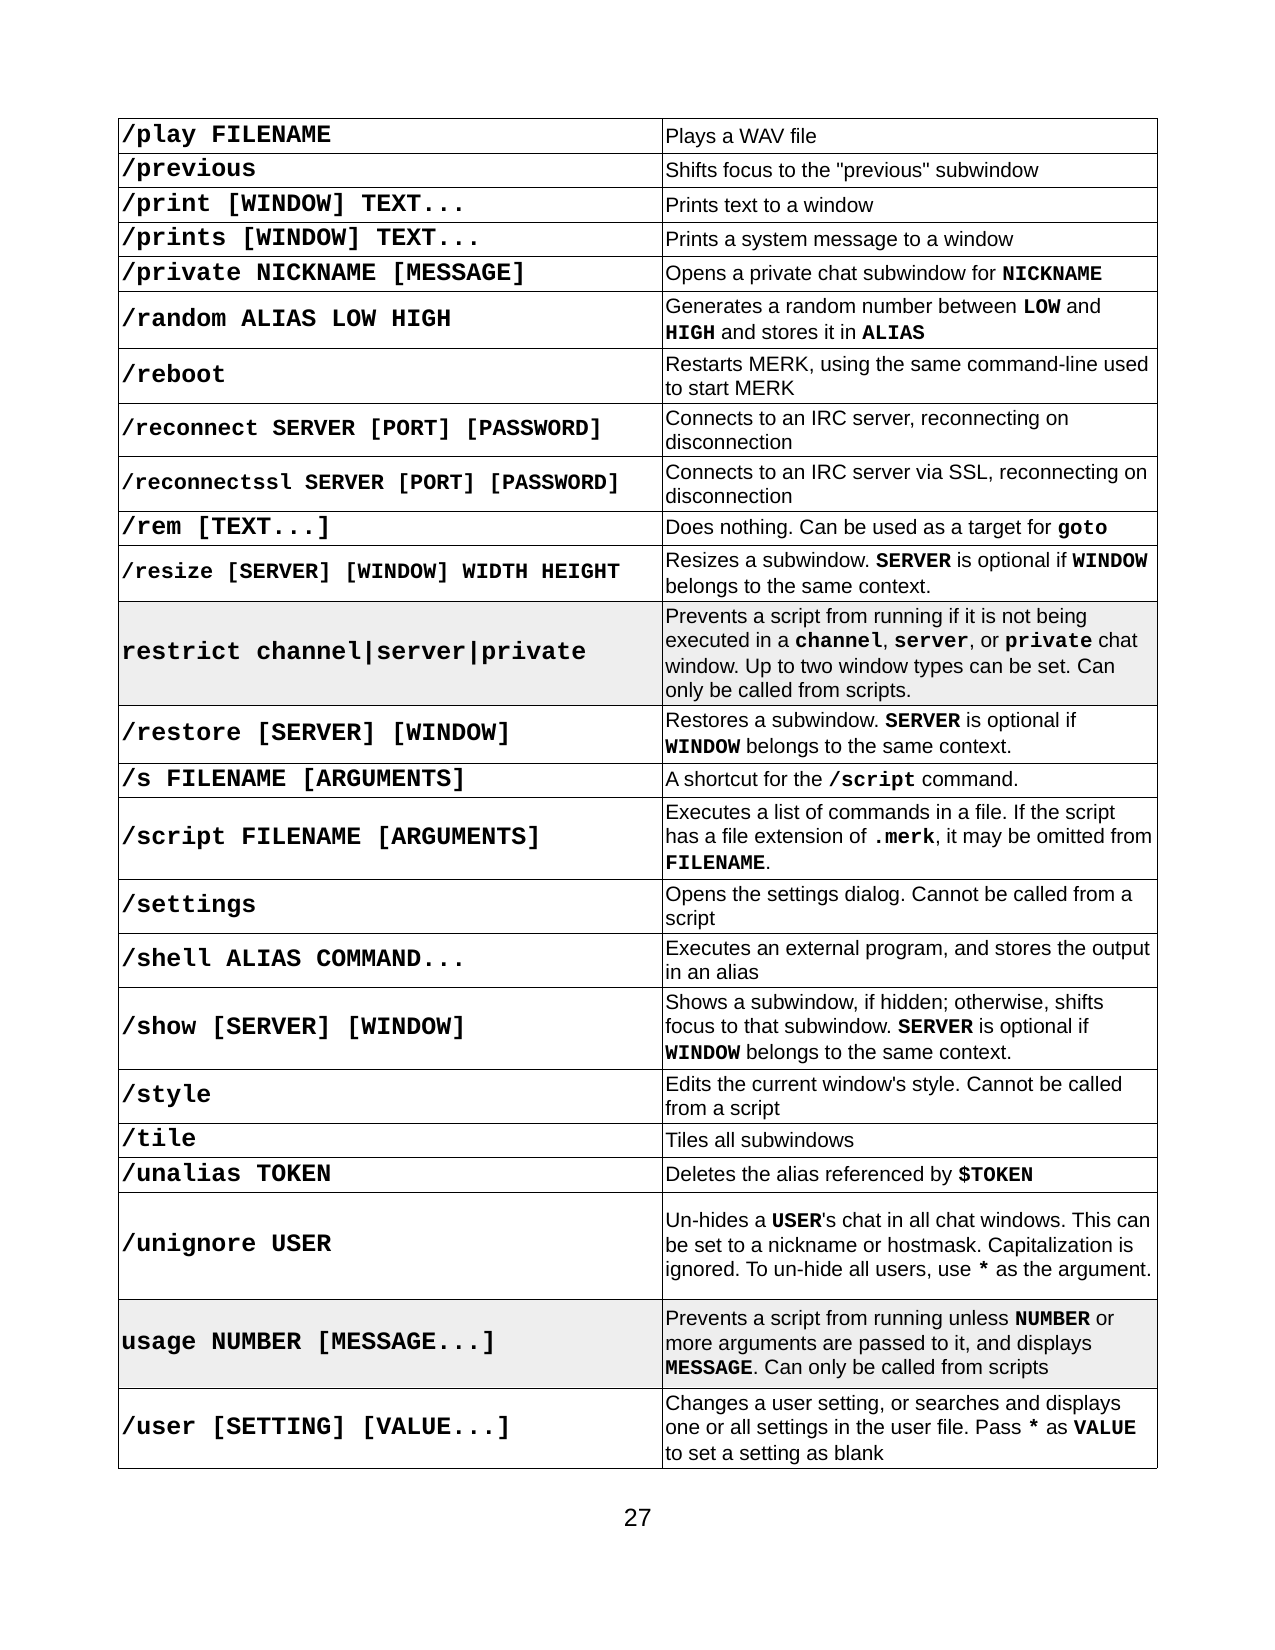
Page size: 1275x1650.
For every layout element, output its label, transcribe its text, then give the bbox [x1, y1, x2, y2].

table_cell Tiles all subwindows [663, 1124, 1157, 1157]
table_cell /user [SETTING] [VALUE...] [119, 1389, 662, 1467]
table_cell /unignore USER [119, 1193, 662, 1299]
table_cell Connects to an IRC server, reconnecting on disconnection [663, 404, 1157, 456]
table_cell Restarts MERK, using the same command-line used to start MERK [663, 349, 1157, 402]
table_cell /print [WINDOW] TEXT... [119, 188, 662, 222]
table_cell /show [SERVER] [WINDOW] [119, 988, 662, 1069]
table_cell /settings [119, 880, 662, 933]
table_cell restrict channel|server|private [119, 602, 662, 705]
table_cell Prevents a script from running unless NUMBER or more arguments are passed to it, and displays MESSAGE. Can only be called from scripts [663, 1300, 1157, 1387]
table_cell Changes a user setting, or searches and displays one or all settings in the user file. Pass * as VALUE to set a setting as blank [663, 1389, 1157, 1467]
table_cell Generates a random number between LOW and HIGH and stores it in ALIAS [663, 292, 1157, 348]
table_cell /s FILENAME [ARGUMENTS] [119, 764, 662, 797]
table_cell /random ALIAS LOW HIGH [119, 292, 662, 348]
table_cell Shows a subwindow, if hidden; otherwise, shifts focus to that subwindow. SERVER is optional if WINDOW belongs to the same context. [663, 988, 1157, 1069]
table_cell Does nothing. Can be used as a target for goto [663, 512, 1157, 545]
table_cell usage NUMBER [MESSAGE...] [119, 1300, 662, 1387]
table_cell Connects to an IRC server via SSL, reconnecting on disconnection [663, 457, 1157, 511]
table_cell /restore [SERVER] [WINDOW] [119, 706, 662, 763]
table_cell /reboot [119, 349, 662, 402]
table_cell /script FILENAME [ARGUMENTS] [119, 798, 662, 879]
table_cell /rem [TEXT...] [119, 512, 662, 545]
table_cell Resizes a subwindow. SERVER is optional if WINDOW belongs to the same context. [663, 546, 1157, 601]
table_cell /play FILENAME [119, 119, 662, 153]
table_cell /shell ALIAS COMMAND... [119, 934, 662, 987]
table_cell Opens a private chat subwindow for NICKNAME [663, 257, 1157, 291]
table_cell Prevents a script from running if it is not being executed in a channel, server, or private chat window. Up to two window types can be set. Can only be called from scripts. [663, 602, 1157, 705]
table_cell Restores a subwindow. SERVER is optional if WINDOW belongs to the same context. [663, 706, 1157, 763]
table_cell /reconnectssl SERVER [PORT] [PASSWORD] [119, 457, 662, 511]
table_cell /resize [SERVER] [WINDOW] WIDTH HEIGHT [119, 546, 662, 601]
table_cell Prints text to a window [663, 188, 1157, 222]
table_cell /private NICKNAME [MESSAGE] [119, 257, 662, 291]
table_cell Un-hides a USER's chat in all chat windows. This can be set to a nickname or hostmask. Capitalization is ignored. To un-hide all users, use * as the argument. [663, 1193, 1157, 1299]
table_cell Executes an external program, and stores the output in an alias [663, 934, 1157, 987]
table_cell /style [119, 1070, 662, 1123]
table_cell Executes a list of commands in a file. If the script has a file extension of .merk, it may be omitted from FILENAME. [663, 798, 1157, 879]
table_cell Opens the settings dialog. Cannot be called from a script [663, 880, 1157, 933]
table_cell Shifts focus to the "previous" subwindow [663, 154, 1157, 187]
table_cell /tile [119, 1124, 662, 1157]
table_cell A shortcut for the /script command. [663, 764, 1157, 797]
table_cell Prints a system message to a window [663, 223, 1157, 256]
table_cell /previous [119, 154, 662, 187]
table_cell Edits the current window's style. Cannot be called from a script [663, 1070, 1157, 1123]
table_cell Deletes the alias referenced by $TOKEN [663, 1158, 1157, 1192]
table_cell /unalias TOKEN [119, 1158, 662, 1192]
table_cell /reconnect SERVER [PORT] [PASSWORD] [119, 404, 662, 456]
table_cell Plays a WAV file [663, 119, 1157, 153]
table_cell /prints [WINDOW] TEXT... [119, 223, 662, 256]
